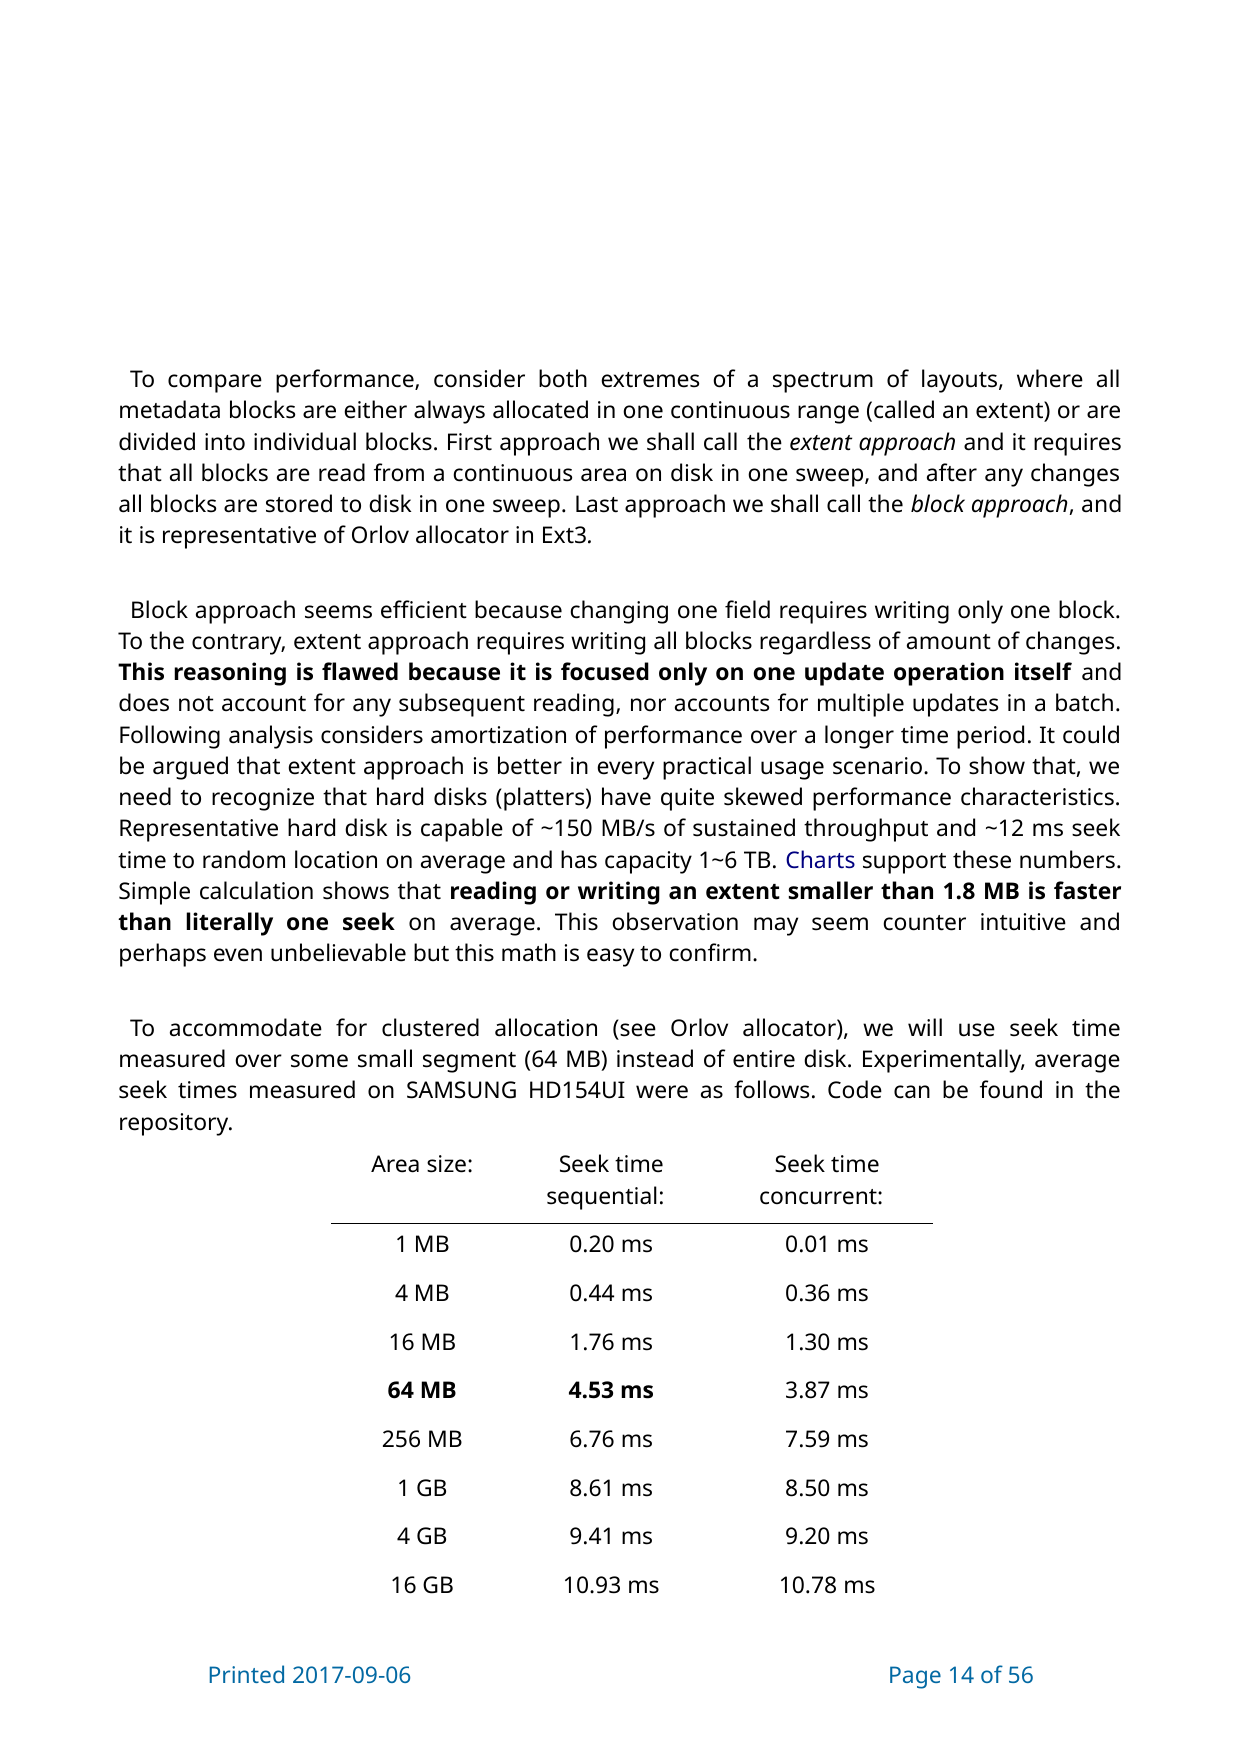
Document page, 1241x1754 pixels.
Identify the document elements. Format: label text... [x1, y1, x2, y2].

table_cell 0.01 ms [709, 1224, 933, 1271]
table_cell 0.44 ms [501, 1271, 709, 1320]
table_cell [118, 1223, 331, 1271]
table_cell 16 MB [331, 1320, 501, 1368]
table_cell [933, 1515, 1122, 1563]
text To compare performance, consider both extremes of a spectrum of layouts, where all metadata blocks are either always allocated in one continuous range (called an extent) or are divided into individual blocks. First approach we shall call the extent approach and it requires that all blocks are read from a continuous area on disk in one sweep, and after any changes all blocks are stored to disk in one sweep. Last approach we shall call the block approach, and it is representative of Orlov allocator in Ext3. [118, 363, 1122, 550]
table_cell 10.78 ms [709, 1563, 933, 1612]
table_cell 9.41 ms [501, 1515, 709, 1563]
table_header Seek time sequential: [501, 1143, 709, 1222]
text To accommodate for clustered allocation (see Orlov allocator), we will use seek time measured over some small segment (64 MB) instead of entire disk. Experimentally, average seek times measured on SAMSUNG HD154UI were as follows. Code can be found in the repository. [118, 1012, 1122, 1137]
table_cell 1.76 ms [501, 1320, 709, 1368]
table_cell 8.50 ms [709, 1466, 933, 1514]
table_cell 1.30 ms [709, 1320, 933, 1368]
table_cell 4.53 ms [501, 1369, 709, 1417]
table_cell 1 GB [331, 1466, 501, 1514]
table_cell 64 MB [331, 1369, 501, 1417]
table_cell [933, 1223, 1122, 1271]
table_cell 7.59 ms [709, 1417, 933, 1466]
table_cell [118, 1563, 331, 1612]
table_header Area size: [331, 1143, 501, 1222]
table_cell [118, 1417, 331, 1466]
table_header Seek time concurrent: [709, 1143, 933, 1222]
table_cell [118, 1320, 331, 1368]
table_cell 3.87 ms [709, 1369, 933, 1417]
table_cell 0.20 ms [501, 1224, 709, 1271]
table_cell [933, 1466, 1122, 1514]
table_cell 256 MB [331, 1417, 501, 1466]
table_cell 4 MB [331, 1271, 501, 1320]
table_cell 1 MB [331, 1224, 501, 1271]
table_cell [933, 1320, 1122, 1368]
table_cell 6.76 ms [501, 1417, 709, 1466]
table_cell [118, 1271, 331, 1320]
table_cell 0.36 ms [709, 1271, 933, 1320]
table_header [118, 1143, 331, 1222]
text Block approach seems efficient because changing one field requires writing only one block. To the contrary, extent approach requires writing all blocks regardless of amount of changes. This reasoning is flawed because it is focused only on one update operation itself and does not account for any subsequent reading, nor accounts for multiple updates in a batch. Following analysis considers amortization of performance over a longer time period. It could be argued that extent approach is better in every practical usage scenario. To show that, we need to recognize that hard disks (platters) have quite skewed performance characteristics. Representative hard disk is capable of ~150 MB/s of sustained throughput and ~12 ms seek time to random location on average and has capacity 1~6 TB. Charts support these numbers. Simple calculation shows that reading or writing an extent smaller than 1.8 MB is faster than literally one seek on average. This observation may seem counter intuitive and perhaps even unbelievable but this math is easy to confirm. [118, 593, 1122, 968]
table_cell 10.93 ms [501, 1563, 709, 1612]
table_cell 16 GB [331, 1563, 501, 1612]
table_cell 9.20 ms [709, 1515, 933, 1563]
table_cell [933, 1369, 1122, 1417]
table_header [933, 1143, 1122, 1222]
table_cell [933, 1417, 1122, 1466]
table_cell [933, 1563, 1122, 1612]
table_cell 4 GB [331, 1515, 501, 1563]
table_cell 8.61 ms [501, 1466, 709, 1514]
table_cell [933, 1271, 1122, 1320]
table_cell [118, 1466, 331, 1514]
table_cell [118, 1369, 331, 1417]
table_cell [118, 1515, 331, 1563]
